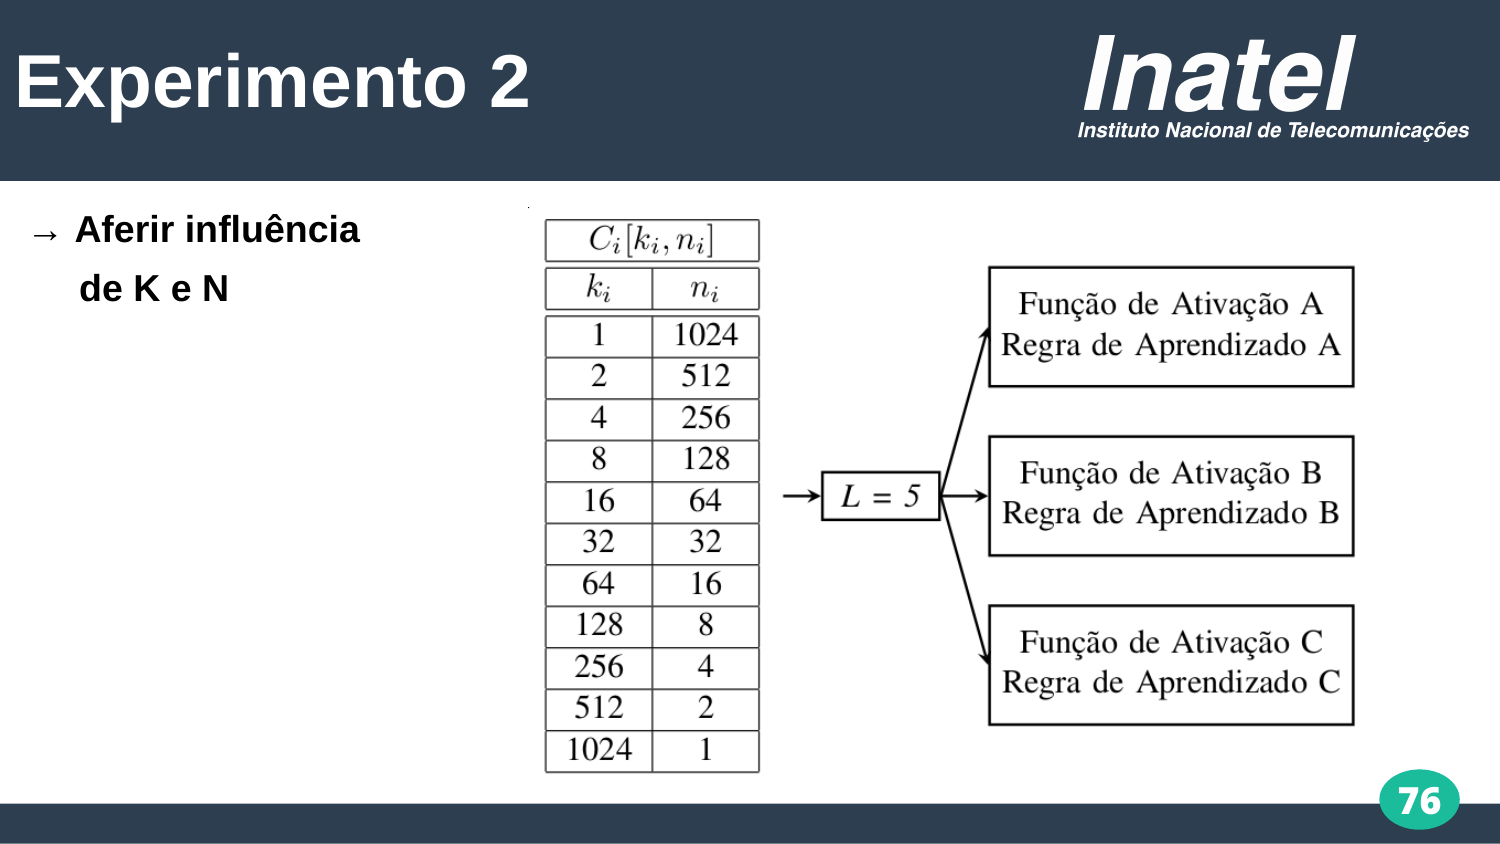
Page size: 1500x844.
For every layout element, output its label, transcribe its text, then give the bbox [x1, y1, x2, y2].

picture [1078, 35, 1469, 142]
text_box → Aferir influência de K e N [11, 200, 1477, 318]
text_box Experimento 2 [0, 27, 1063, 136]
picture [528, 207, 1376, 791]
